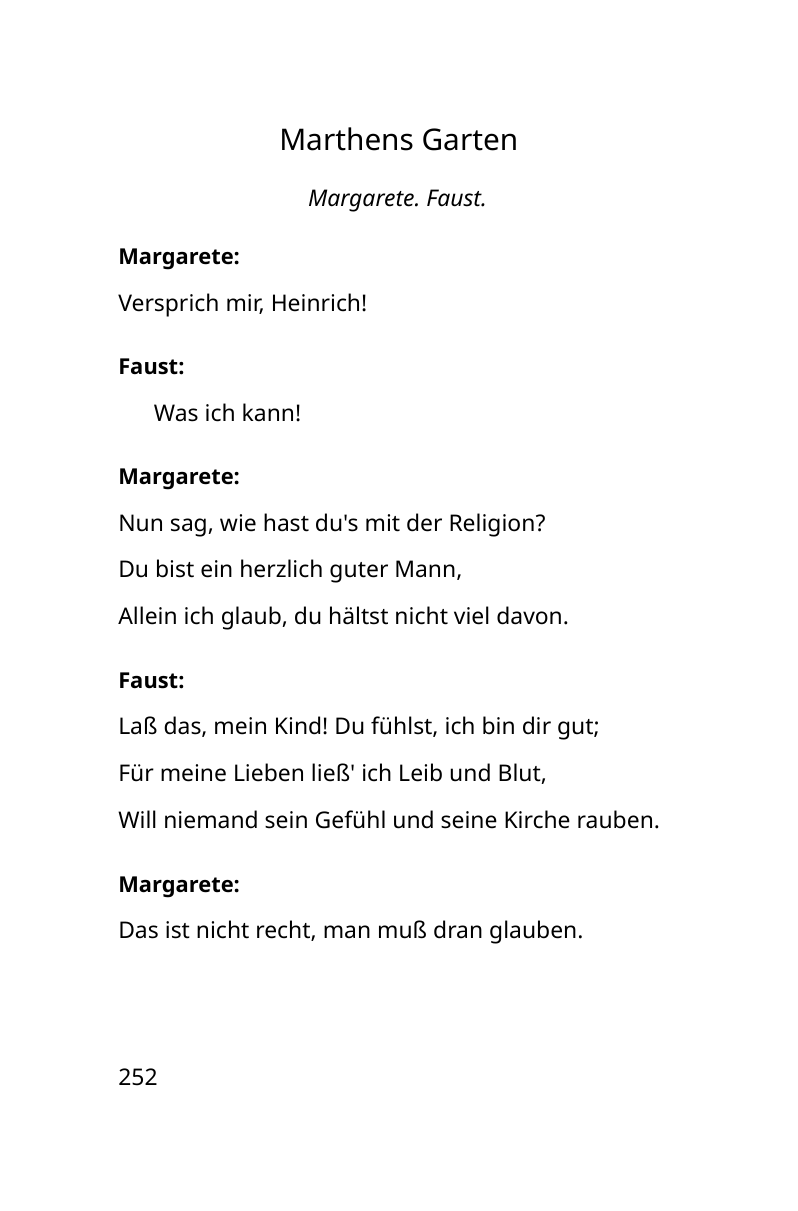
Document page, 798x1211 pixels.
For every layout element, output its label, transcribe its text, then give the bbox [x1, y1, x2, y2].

text Margarete: Nun sag, wie hast du's mit der Religion? Du bist ein herzlich guter Mann, Allein ich glaub, du hältst nicht viel davon. [118, 461, 679, 631]
text Faust: Was ich kann! [118, 351, 679, 428]
text Margarete: Das ist nicht recht, man muß dran glauben. [118, 868, 679, 945]
text Margarete. Faust. [118, 182, 679, 214]
text Margarete: Versprich mir, Heinrich! [118, 241, 679, 318]
text Faust: Laß das, mein Kind! Du fühlst, ich bin dir gut; Für meine Lieben ließ' ich Leib und Blut, Will niemand sein Gefühl und seine Kirche rauben. [118, 665, 679, 835]
subtitle Marthens Garten [118, 118, 679, 159]
